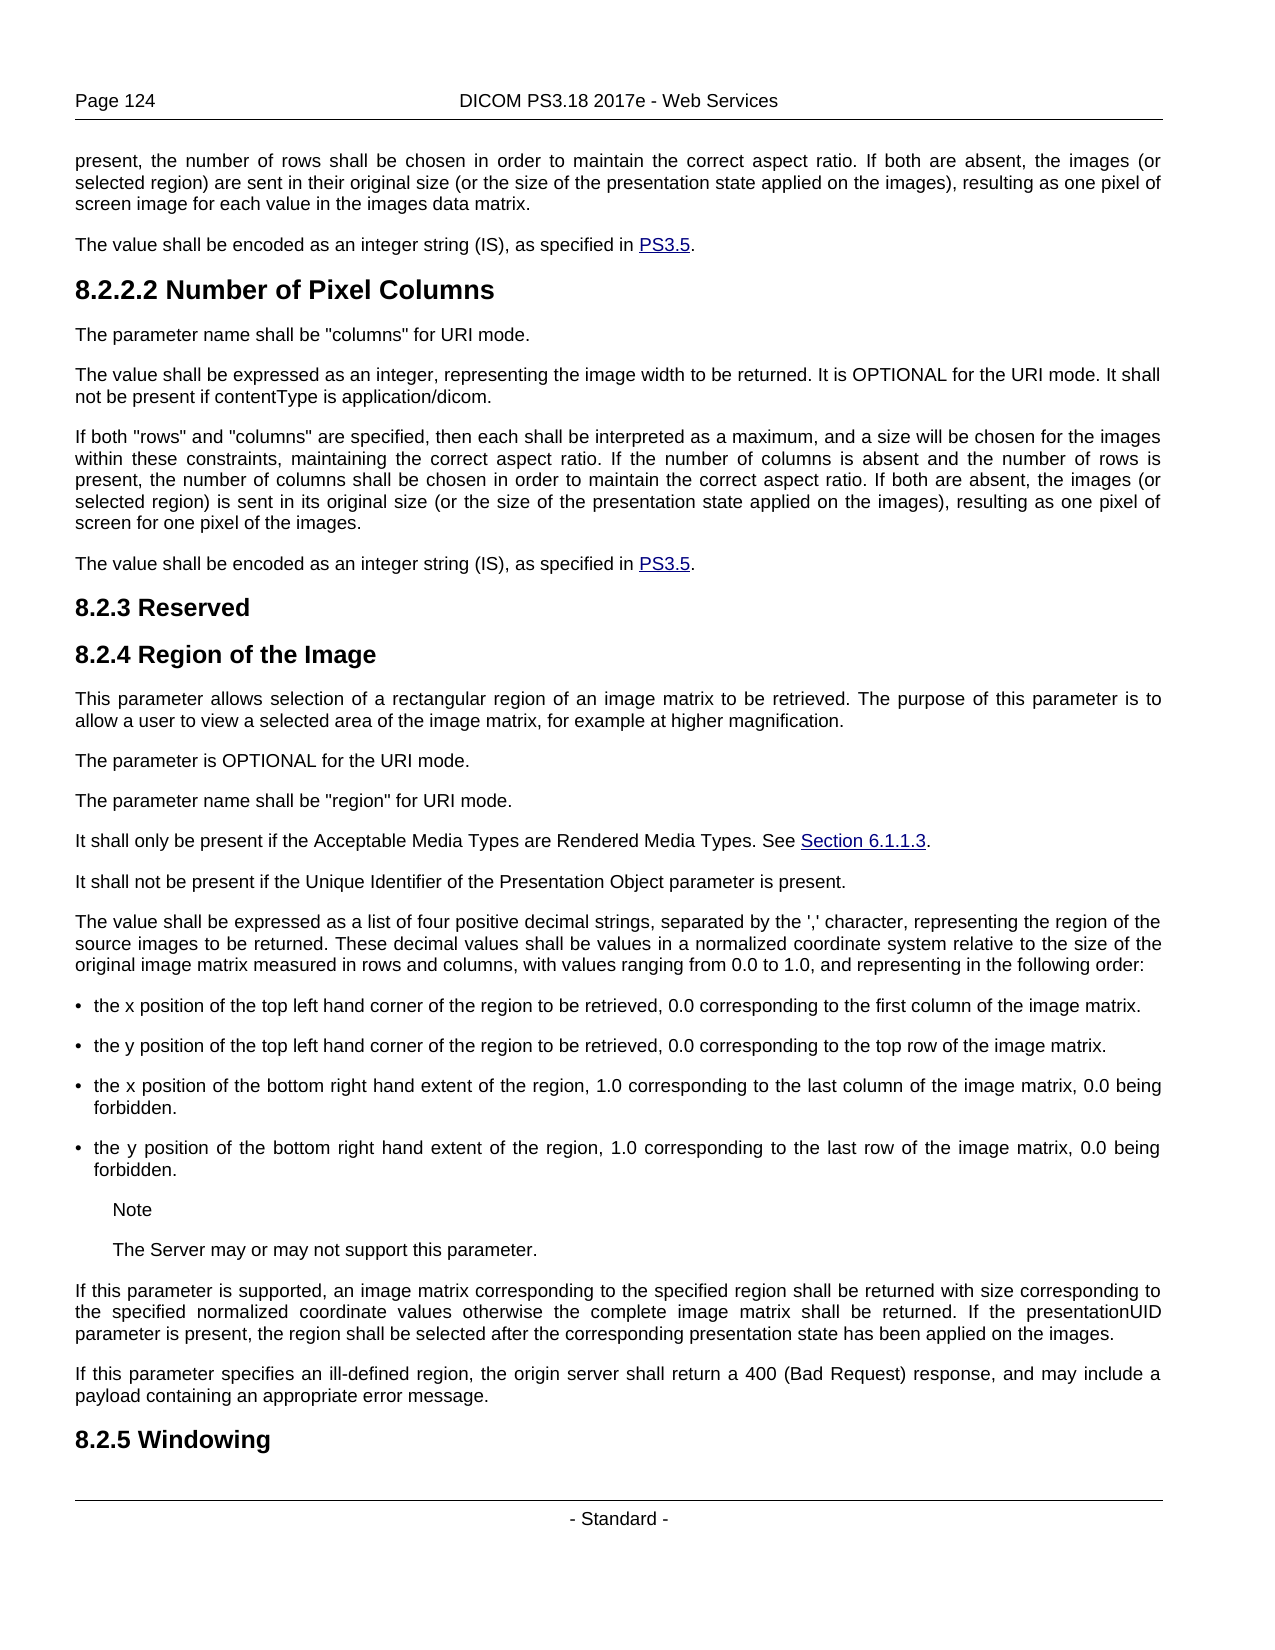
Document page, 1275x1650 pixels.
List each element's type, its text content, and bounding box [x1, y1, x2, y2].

text The parameter name shall be "region" for URI mode. [75, 790, 1162, 812]
text 8.2.5 Windowing [75, 1425, 1162, 1453]
text The value shall be expressed as a list of four positive decimal strings, separated by the ',' character, representing the region of the source images to be returned. These decimal values shall be values in a normalized coordinate system relative to the size of the original image matrix measured in rows and columns, with values ranging from 0.0 to 1.0, and representing in the following order: [75, 911, 1162, 976]
text The parameter name shall be "columns" for URI mode. [75, 324, 1162, 345]
text 8.2.4 Region of the Image [75, 640, 1162, 669]
text The parameter is OPTIONAL for the URI mode. [75, 750, 1162, 771]
text The value shall be expressed as an integer, representing the image width to be returned. It is OPTIONAL for the URI mode. It shall not be present if contentType is application/dicom. [75, 364, 1162, 407]
text present, the number of rows shall be chosen in order to maintain the correct aspect ratio. If both are absent, the images (or selected region) are sent in their original size (or the size of the presentation state applied on the images), resulting as one pixel of screen image for each value in the images data matrix. [75, 150, 1162, 215]
text The value shall be encoded as an integer string (IS), as specified in PS3.5. [75, 233, 1162, 255]
text The value shall be encoded as an integer string (IS), as specified in PS3.5. [75, 552, 1162, 574]
text It shall not be present if the Unique Identifier of the Presentation Object parameter is present. [75, 871, 1162, 892]
text If both "rows" and "columns" are specified, then each shall be interpreted as a maximum, and a size will be chosen for the images within these constraints, maintaining the correct aspect ratio. If the number of columns is absent and the number of rows is present, the number of columns shall be chosen in order to maintain the correct aspect ratio. If both are absent, the images (or selected region) is sent in its original size (or the size of the presentation state applied on the images), resulting as one pixel of screen for one pixel of the images. [75, 426, 1162, 534]
text If this parameter specifies an ill-defined region, the origin server shall return a 400 (Bad Request) response, and may include a payload containing an appropriate error message. [75, 1363, 1162, 1406]
list the y position of the top left hand corner of the region to be retrieved, 0.0 corresponding to the top row of the image matrix. [75, 1035, 1162, 1056]
text 8.2.2.2 Number of Pixel Columns [75, 274, 1162, 305]
text If this parameter is supported, an image matrix corresponding to the specified region shall be returned with size corresponding to the specified normalized coordinate values otherwise the complete image matrix shall be returned. If the presentationUID parameter is present, the region shall be selected after the corresponding presentation state has been applied on the images. [75, 1279, 1162, 1344]
list the x position of the bottom right hand extent of the region, 1.0 corresponding to the last column of the image matrix, 0.0 being forbidden. [75, 1075, 1162, 1118]
text The Server may or may not support this parameter. [112, 1239, 1125, 1261]
text 8.2.3 Reserved [75, 593, 1162, 622]
list the y position of the bottom right hand extent of the region, 1.0 corresponding to the last row of the image matrix, 0.0 being forbidden. [75, 1137, 1162, 1180]
text It shall only be present if the Acceptable Media Types are Rendered Media Types. See Section 6.1.1.3. [75, 830, 1162, 852]
list the x position of the top left hand corner of the region to be retrieved, 0.0 corresponding to the first column of the image matrix. [75, 994, 1162, 1016]
text This parameter allows selection of a rectangular region of an image matrix to be retrieved. The purpose of this parameter is to allow a user to view a selected area of the image matrix, for example at higher magnification. [75, 688, 1162, 731]
text Note [112, 1199, 1125, 1220]
